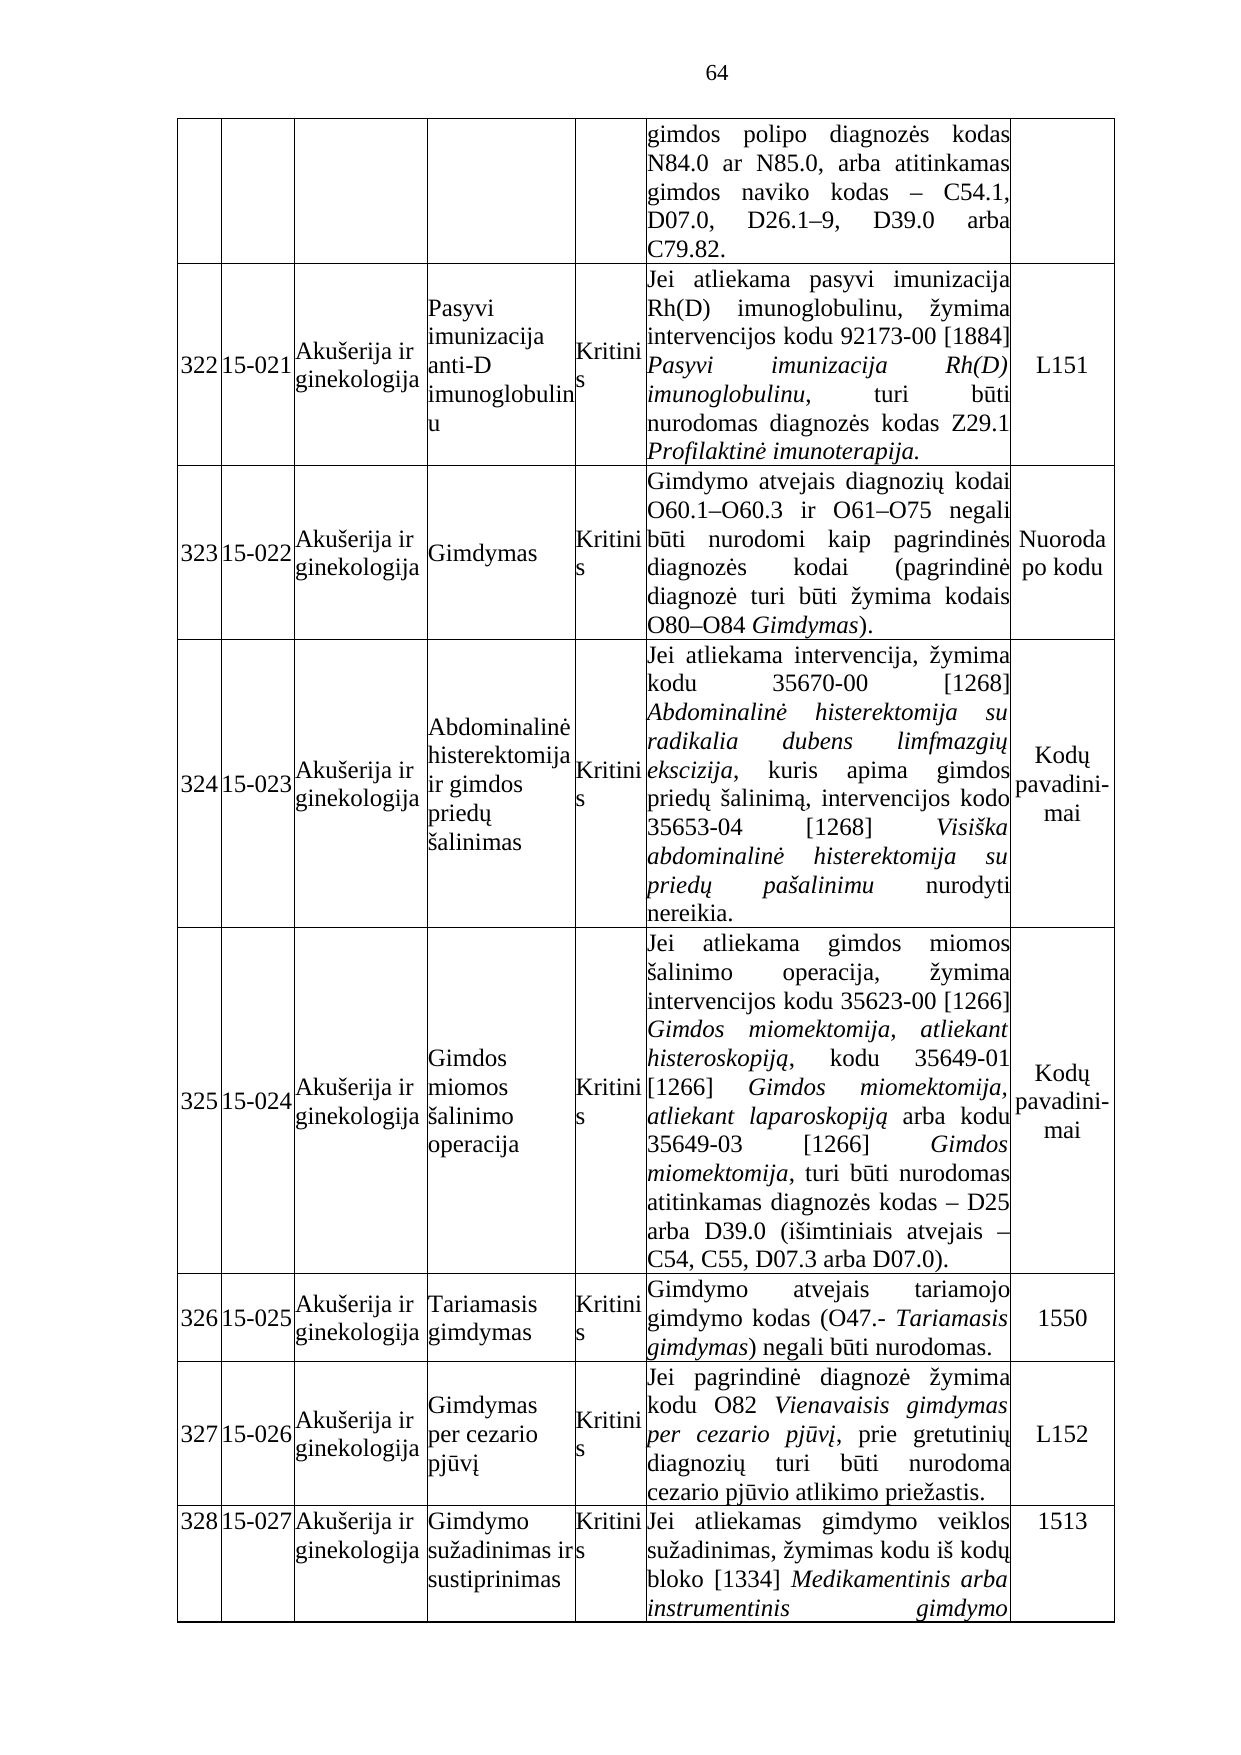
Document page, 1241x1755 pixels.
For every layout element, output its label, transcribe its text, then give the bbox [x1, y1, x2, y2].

table_cell Gimdymas [428, 466, 575, 639]
table_cell [1011, 119, 1114, 263]
table_cell Kritinis [576, 928, 646, 1273]
table_cell Akušerija ir ginekologija [295, 466, 427, 639]
table_cell Abdominalinė histerektomija ir gimdos priedų šalinimas [428, 640, 575, 927]
table_cell Kritinis [576, 1274, 646, 1361]
table_cell 1550 [1011, 1274, 1114, 1361]
table_cell Gimdos miomos šalinimo operacija [428, 928, 575, 1273]
table_cell L152 [1011, 1362, 1114, 1505]
table_cell 325 [178, 928, 221, 1273]
table_cell 15-025 [222, 1274, 294, 1361]
table_cell 327 [178, 1362, 221, 1505]
table_cell 1513 [1011, 1506, 1114, 1621]
table_cell Jei atliekama gimdos miomos šalinimo operacija, žymima intervencijos kodu 35623-00 [1266] Gimdos miomektomija, atliekant histeroskopiją, kodu 35649-01 [1266] Gimdos miomektomija, atliekant laparoskopiją arba kodu 35649-03 [1266] Gimdos miomektomija, turi būti nurodomas atitinkamas diagnozės kodas – D25 arba D39.0 (išimtiniais atvejais – C54, C55, D07.3 arba D07.0). [647, 928, 1010, 1273]
table_cell Kodų pavadini-mai [1011, 640, 1114, 927]
table_cell Kritinis [576, 1362, 646, 1505]
table_cell 15-022 [222, 466, 294, 639]
table_cell Akušerija ir ginekologija [295, 1274, 427, 1361]
table_cell Gimdymo atvejais diagnozių kodai O60.1–O60.3 ir O61–O75 negali būti nurodomi kaip pagrindinės diagnozės kodai (pagrindinė diagnozė turi būti žymima kodais O80–O84 Gimdymas). [647, 466, 1010, 639]
table_cell Jei pagrindinė diagnozė žymima kodu O82 Vienavaisis gimdymas per cezario pjūvį, prie gretutinių diagnozių turi būti nurodoma cezario pjūvio atlikimo priežastis. [647, 1362, 1010, 1505]
table_cell Jei atliekama intervencija, žymima kodu 35670-00 [1268] Abdominalinė histerektomija su radikalia dubens limfmazgių ekscizija, kuris apima gimdos priedų šalinimą, intervencijos kodo 35653-04 [1268] Visiška abdominalinė histerektomija su priedų pašalinimu nurodyti nereikia. [647, 640, 1010, 927]
table_cell gimdos polipo diagnozės kodas N84.0 ar N85.0, arba atitinkamas gimdos naviko kodas – C54.1, D07.0, D26.1–9, D39.0 arba C79.82. [647, 119, 1010, 263]
table_cell Akušerija ir ginekologija [295, 1506, 427, 1621]
table_cell 15-023 [222, 640, 294, 927]
table_cell 324 [178, 640, 221, 927]
table_cell Nuoroda po kodu [1011, 466, 1114, 639]
table_cell Kritinis [576, 466, 646, 639]
table_cell 15-026 [222, 1362, 294, 1505]
table_cell 15-021 [222, 264, 294, 465]
table_cell 15-024 [222, 928, 294, 1273]
table_cell Pasyvi imunizacija anti-D imunoglobulinu [428, 264, 575, 465]
table_cell [428, 119, 575, 263]
table_cell Tariamasis gimdymas [428, 1274, 575, 1361]
table_cell 328 [178, 1506, 221, 1621]
table_cell Kodų pavadini-mai [1011, 928, 1114, 1273]
table_cell Gimdymo atvejais tariamojo gimdymo kodas (O47.- Tariamasis gimdymas) negali būti nurodomas. [647, 1274, 1010, 1361]
table_cell 15-027 [222, 1506, 294, 1621]
table_cell 322 [178, 264, 221, 465]
table_cell Akušerija ir ginekologija [295, 640, 427, 927]
table_cell [178, 119, 221, 263]
table_cell [222, 119, 294, 263]
table_cell L151 [1011, 264, 1114, 465]
table_cell Kritinis [576, 264, 646, 465]
table_cell Gimdymas per cezario pjūvį [428, 1362, 575, 1505]
table_cell Akušerija ir ginekologija [295, 1362, 427, 1505]
table_cell Kritinis [576, 1506, 646, 1621]
table_cell [295, 119, 427, 263]
table_cell Jei atliekama pasyvi imunizacija Rh(D) imunoglobulinu, žymima intervencijos kodu 92173-00 [1884] Pasyvi imunizacija Rh(D) imunoglobulinu, turi būti nurodomas diagnozės kodas Z29.1 Profilaktinė imunoterapija. [647, 264, 1010, 465]
table_cell Kritinis [576, 640, 646, 927]
table_cell [576, 119, 646, 263]
table_cell Gimdymo sužadinimas ir sustiprinimas [428, 1506, 575, 1621]
table_cell Jei atliekamas gimdymo veiklos sužadinimas, žymimas kodu iš kodų bloko [1334] Medikamentinis arba instrumentinis gimdymo [647, 1506, 1010, 1621]
table_cell Akušerija ir ginekologija [295, 928, 427, 1273]
table_cell Akušerija ir ginekologija [295, 264, 427, 465]
table_cell 323 [178, 466, 221, 639]
table_cell 326 [178, 1274, 221, 1361]
